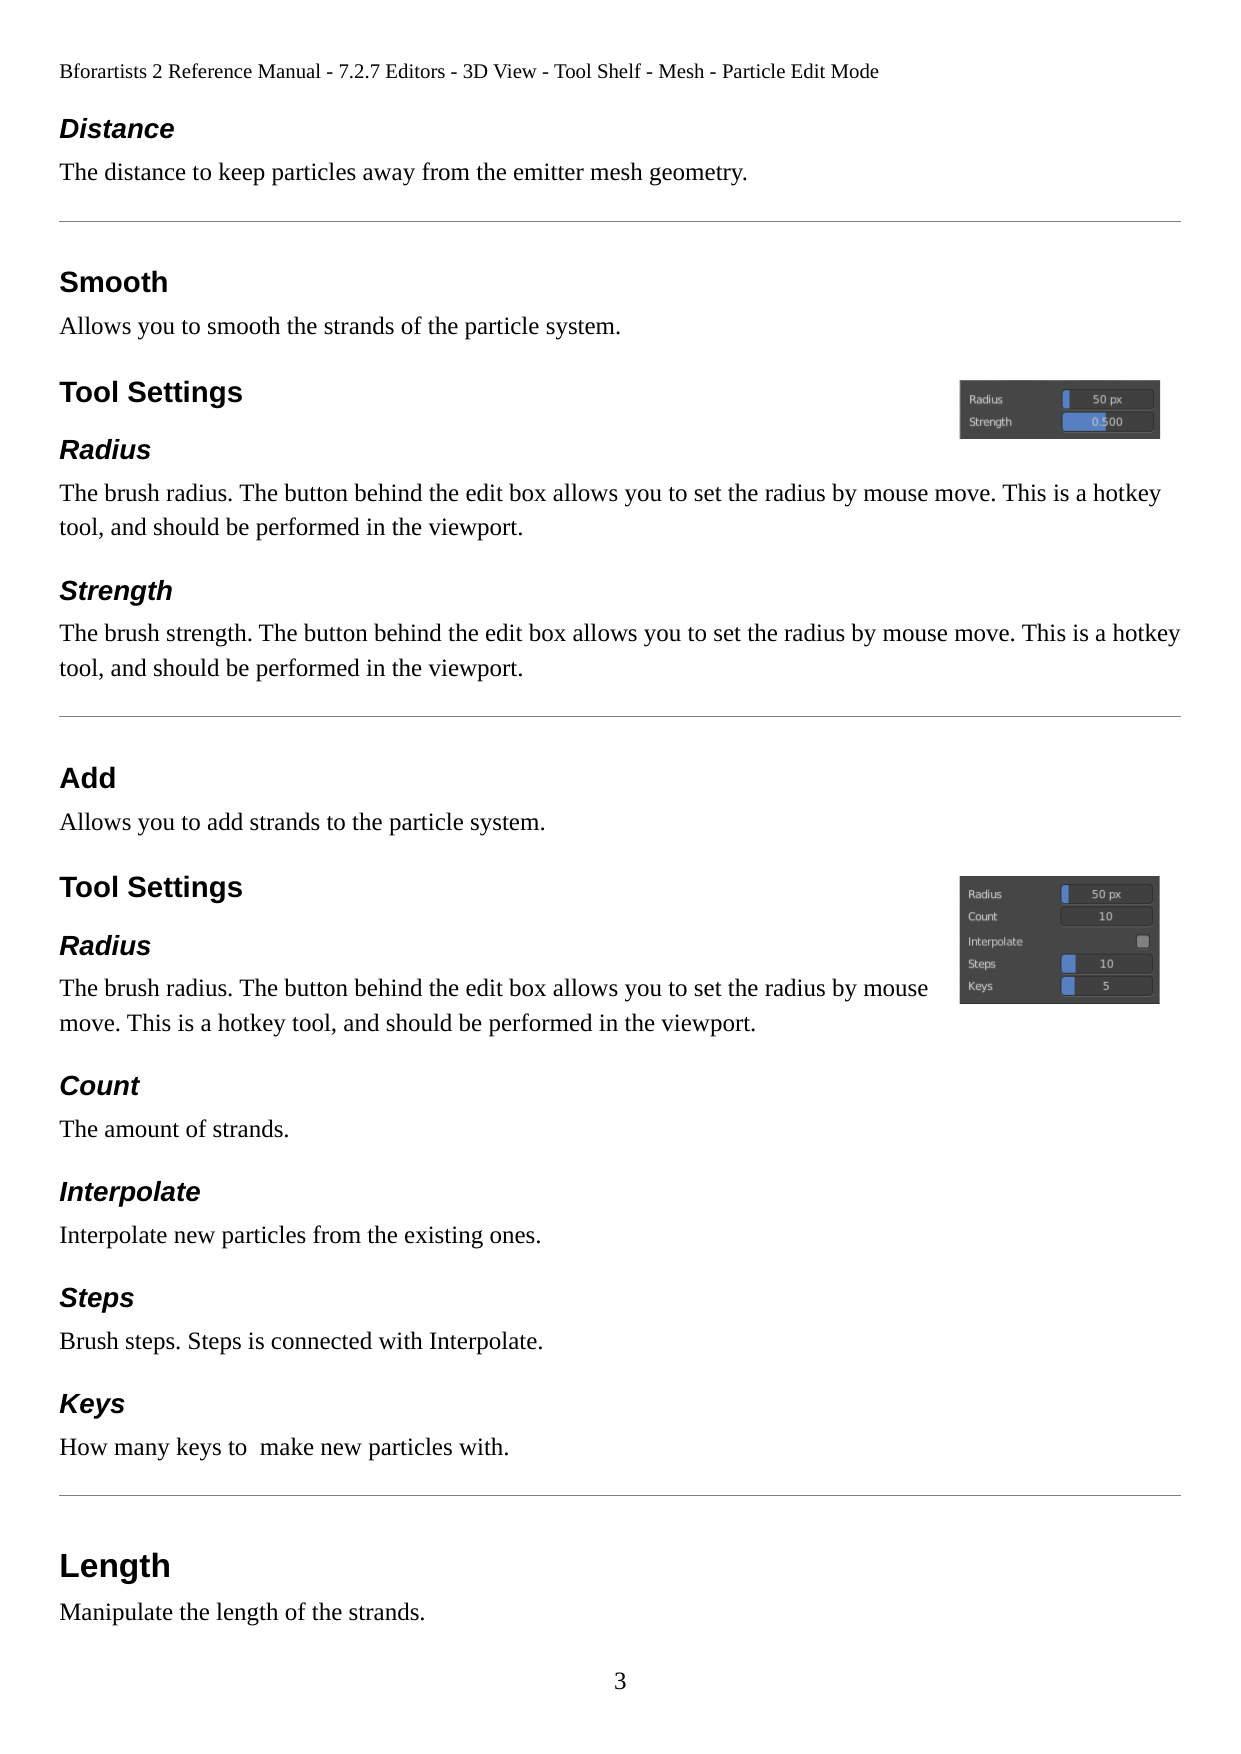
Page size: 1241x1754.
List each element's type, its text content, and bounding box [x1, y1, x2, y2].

subtitle Tool Settings [59, 870, 1181, 904]
subtitle [1160, 929, 1181, 961]
text Interpolate new particles from the existing ones. [59, 1220, 1181, 1249]
subtitle Radius [59, 929, 959, 961]
subtitle Distance [59, 113, 1181, 144]
text The brush radius. The button behind the edit box allows you to set the radius by mouse move. This is a hotkey tool, and should be performed in the viewport. [59, 478, 1181, 541]
subtitle Add [59, 761, 1181, 794]
subtitle Interpolate [59, 1176, 1181, 1207]
subtitle Tool Settings [59, 375, 1181, 408]
picture [959, 876, 1160, 1004]
subtitle Length [59, 1546, 1181, 1584]
text How many keys to make new particles with. [59, 1432, 1181, 1461]
text The brush strength. The button behind the edit box allows you to set the radius by mouse move. This is a hotkey tool, and should be performed in the viewport. [59, 618, 1181, 681]
text Allows you to smooth the strands of the particle system. [59, 311, 1181, 340]
picture [959, 380, 1161, 439]
subtitle Strength [59, 574, 1181, 606]
subtitle Smooth [59, 265, 1181, 298]
subtitle Count [59, 1069, 1181, 1101]
text The distance to keep particles away from the emitter mesh geometry. [59, 157, 1181, 186]
text The amount of strands. [59, 1114, 1181, 1143]
subtitle Steps [59, 1281, 1181, 1313]
text Allows you to add strands to the particle system. [59, 807, 1181, 836]
text Brush steps. Steps is connected with Interpolate. [59, 1326, 1181, 1354]
subtitle Keys [59, 1387, 1181, 1419]
text Manipulate the length of the strands. [59, 1597, 1181, 1626]
subtitle Radius [59, 433, 1181, 465]
text The brush radius. The button behind the edit box allows you to set the radius by mouse move. This is a hotkey tool, and should be performed in the viewport. [59, 973, 1181, 1037]
